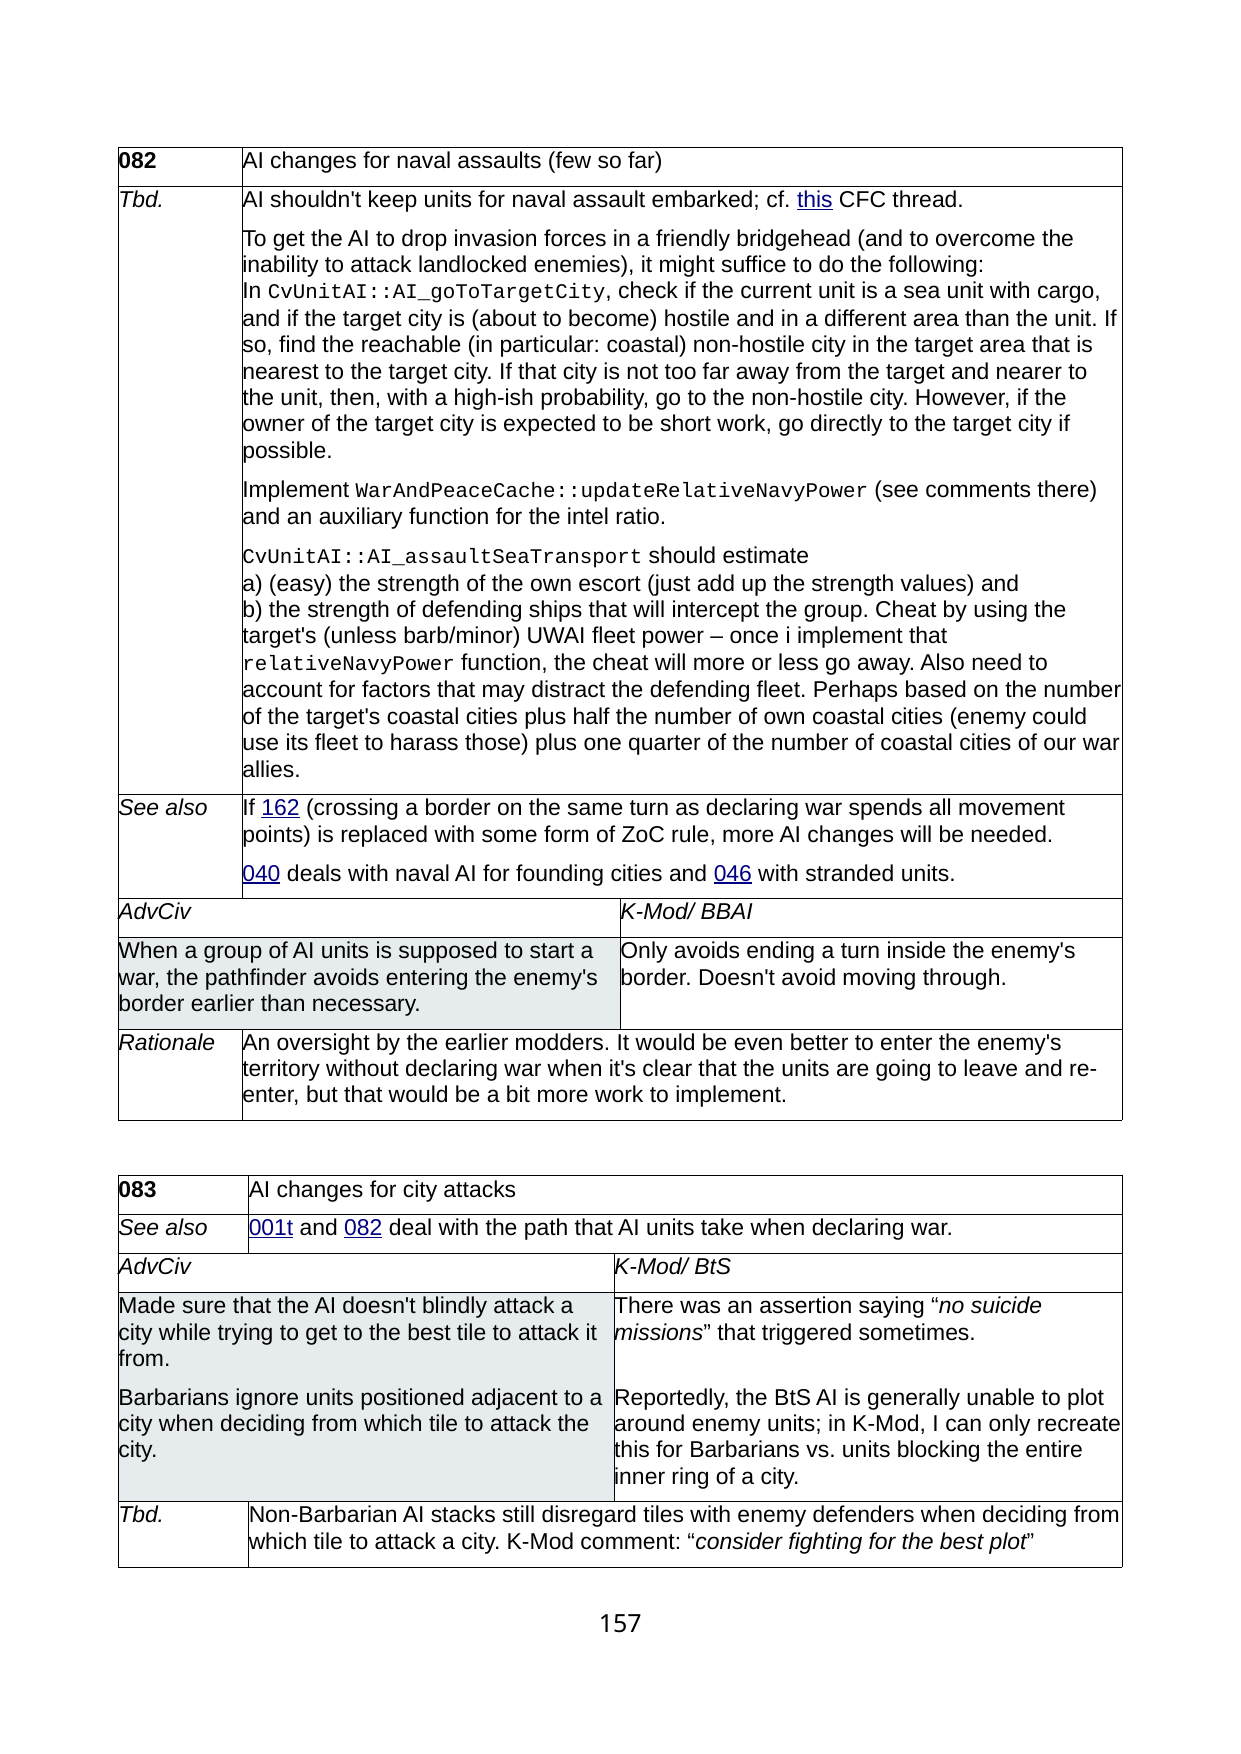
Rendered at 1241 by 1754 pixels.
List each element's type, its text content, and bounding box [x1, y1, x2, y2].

table_cell If 162 (crossing a border on the same turn as declaring war spends all movement points) is replaced with some form of ZoC rule, more AI changes will be needed. 040 deals with naval AI for founding cities and 046 with stranded units. [243, 795, 1122, 898]
table_header AI changes for naval assaults (few so far) [243, 148, 1122, 186]
table_cell When a group of AI units is supposed to start a war, the pathfinder avoids entering the enemy's border earlier than necessary. [119, 938, 620, 1029]
table_cell K-Mod/ BBAI [621, 899, 1122, 937]
table_cell AdvCiv [119, 899, 620, 937]
table_cell AI shouldn't keep units for naval assault embarked; cf. this CFC thread. To get the AI to drop invasion forces in a friendly bridgehead (and to overcome the inability to attack landlocked enemies), it might suffice to do the following: In CvUnitAI::AI_goToTargetCity, check if the current unit is a sea unit with cargo, and if the target city is (about to become) hostile and in a different area than the unit. If so, find the reachable (in particular: coastal) non-hostile city in the target area that is nearest to the target city. If that city is not too far away from the target and nearer to the unit, then, with a high-ish probability, go to the non-hostile city. However, if the owner of the target city is expected to be short work, go directly to the target city if possible. Implement WarAndPeaceCache::updateRelativeNavyPower (see comments there) and an auxiliary function for the intel ratio. CvUnitAI::AI_assaultSeaTransport should estimate a) (easy) the strength of the own escort (just add up the strength values) and b) the strength of defending ships that will intercept the group. Cheat by using the target's (unless barb/minor) UWAI fleet power – once i implement that relativeNavyPower function, the cheat will more or less go away. Also need to account for factors that may distract the defending fleet. Perhaps based on the number of the target's coastal cities plus half the number of own coastal cities (enemy could use its fleet to harass those) plus one quarter of the number of coastal cities of our war allies. [243, 187, 1122, 794]
table_cell Tbd. [119, 1502, 248, 1567]
table_cell Only avoids ending a turn inside the enemy's border. Doesn't avoid moving through. [621, 938, 1122, 1029]
table_header 083 [119, 1176, 248, 1214]
table_cell 001t and 082 deal with the path that AI units take when declaring war. [249, 1215, 1122, 1253]
table_cell Tbd. [119, 187, 242, 794]
table_header 082 [119, 148, 242, 186]
table_cell K-Mod/ BtS [615, 1254, 1122, 1292]
table_cell AdvCiv [119, 1254, 614, 1292]
table_cell There was an assertion saying “no suicide missions” that triggered sometimes. Reportedly, the BtS AI is generally unable to plot around enemy units; in K-Mod, I can only recreate this for Barbarians vs. units blocking the entire inner ring of a city. [615, 1293, 1122, 1501]
table_cell See also [119, 795, 242, 898]
table_header AI changes for city attacks [249, 1176, 1122, 1214]
table_cell Made sure that the AI doesn't blindly attack a city while trying to get to the best tile to attack it from. Barbarians ignore units positioned adjacent to a city when deciding from which tile to attack the city. [119, 1293, 614, 1501]
table_cell See also [119, 1215, 248, 1253]
table_cell Non-Barbarian AI stacks still disregard tiles with enemy defenders when deciding from which tile to attack a city. K-Mod comment: “consider fighting for the best plot” [249, 1502, 1122, 1567]
table_cell An oversight by the earlier modders. It would be even better to enter the enemy's territory without declaring war when it's clear that the units are going to leave and re-enter, but that would be a bit more work to implement. [243, 1030, 1122, 1120]
table_cell Rationale [119, 1030, 242, 1120]
